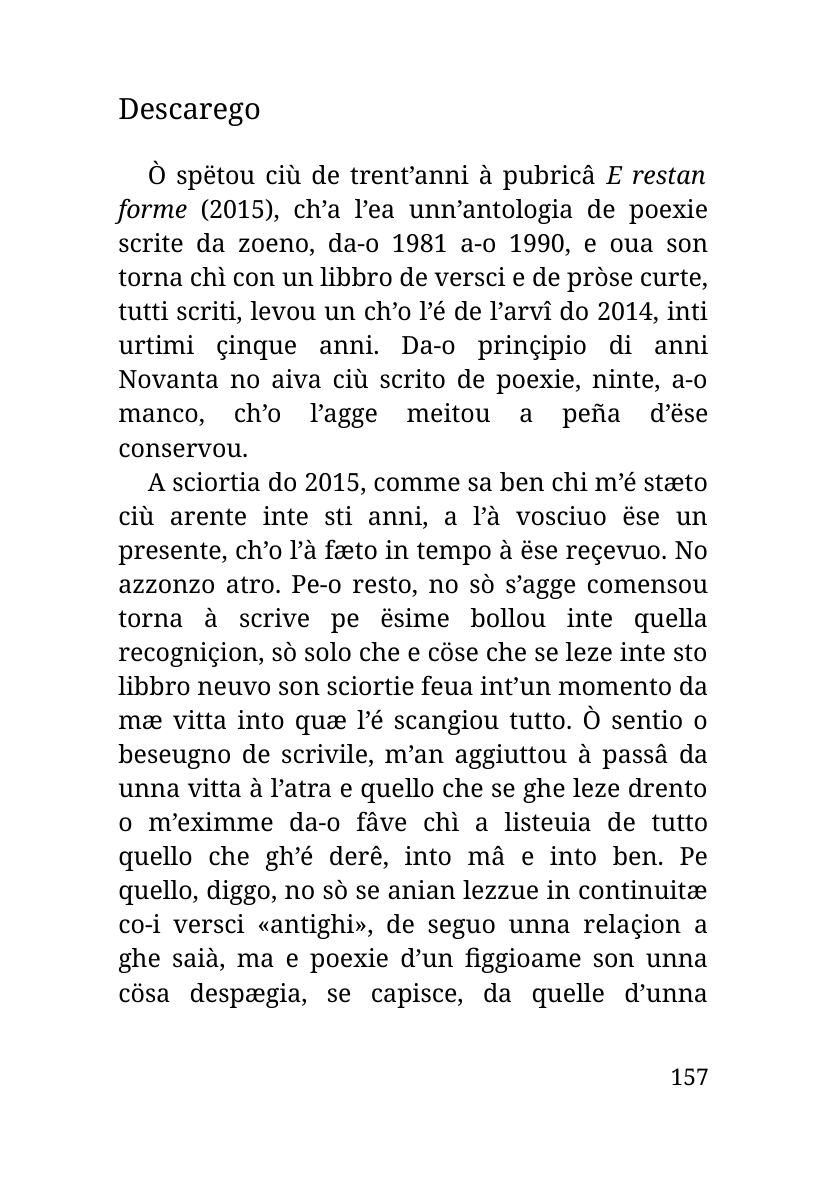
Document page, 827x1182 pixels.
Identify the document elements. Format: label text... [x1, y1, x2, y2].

text A sciortia do 2015, comme sa ben chi m’é stæto ciù arente inte sti anni, a l’à vosciuo ëse un presente, ch’o l’à fæto in tempo à ëse reçevuo. No azzonzo atro. Pe-o resto, no sò s’agge comensou torna à scrive pe ësime bollou inte quella recogniçion, sò solo che e cöse che se leze inte sto libbro neuvo son sciortie feua int’un momento da mæ vitta into quæ l’é scangiou tutto. Ò sentio o beseugno de scrivile, m’an aggiuttou à passâ da unna vitta à l’atra e quello che se ghe leze drento o m’eximme da-o fâve chì a listeuia de tutto quello che gh’é derê, into mâ e into ben. Pe quello, diggo, no sò se anian lezzue in continuitæ co-i versci «antighi», de seguo unna relaçion a ghe saià, ma e poexie d’un figgioame son unna cösa despægia, se capisce, da quelle d’unna [118, 464, 709, 1009]
text Ò spëtou ciù de trent’anni à pubricâ E restan forme (2015), ch’a l’ea unn’antologia de poexie scrite da zoeno, da-o 1981 a-o 1990, e oua son torna chì con un libbro de versci e de pròse curte, tutti scriti, levou un ch’o l’é de l’arvî do 2014, inti urtimi çinque anni. Da-o prinçipio di anni Novanta no aiva ciù scrito de poexie, ninte, a-o manco, ch’o l’agge meitou a peña d’ëse conservou. [118, 158, 709, 464]
text Descarego [118, 88, 709, 128]
